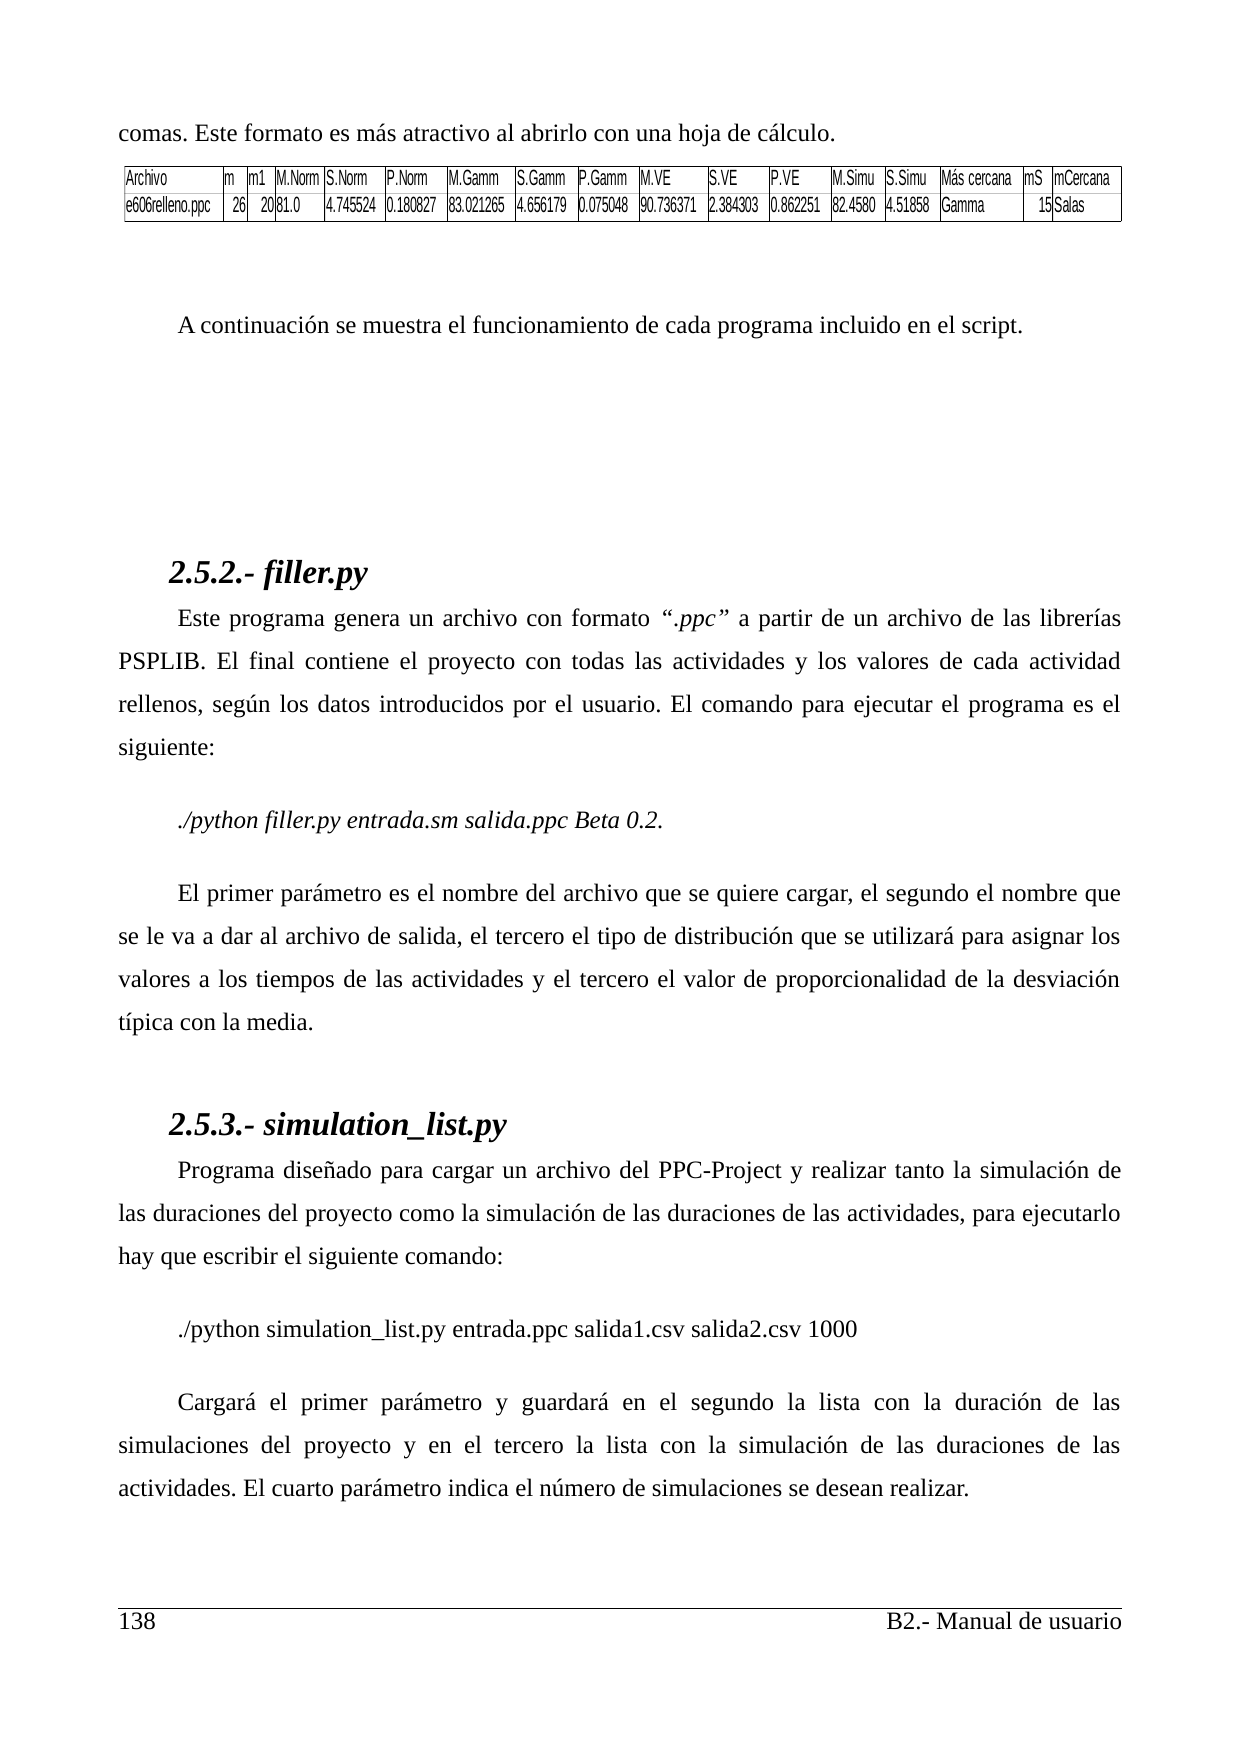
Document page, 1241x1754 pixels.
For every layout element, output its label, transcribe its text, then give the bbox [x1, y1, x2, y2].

subtitle 2.5.3.- simulation_list.py [163, 1104, 1122, 1143]
text ./python filler.py entrada.sm salida.ppc Beta 0.2. [118, 805, 1122, 834]
subtitle 2.5.2.- filler.py [163, 552, 1122, 591]
text A continuación se muestra el funcionamiento de cada programa incluido en el script. [118, 310, 1122, 338]
text El primer parámetro es el nombre del archivo que se quiere cargar, el segundo el nombre que se le va a dar al archivo de salida, el tercero el tipo de distribución que se utilizará para asignar los valores a los tiempos de las actividades y el tercero el valor de proporcionalidad de la desviación típica con la media. [118, 878, 1122, 1036]
text ./python simulation_list.py entrada.ppc salida1.csv salida2.csv 1000 [118, 1314, 1122, 1343]
text Cargará el primer parámetro y guardará en el segundo la lista con la duración de las simulaciones del proyecto y en el tercero la lista con la simulación de las duraciones de las actividades. El cuarto parámetro indica el número de simulaciones se desean realizar. [118, 1387, 1122, 1502]
text Programa diseñado para cargar un archivo del PPC-Project y realizar tanto la simulación de las duraciones del proyecto como la simulación de las duraciones de las actividades, para ejecutarlo hay que escribir el siguiente comando: [118, 1155, 1122, 1270]
text Este programa genera un archivo con formato “.ppc” a partir de un archivo de las librerías PSPLIB. El final contiene el proyecto con todas las actividades y los valores de cada actividad rellenos, según los datos introducidos por el usuario. El comando para ejecutar el programa es el siguiente: [118, 603, 1122, 761]
text comas. Este formato es más atractivo al abrirlo con una hoja de cálculo. [118, 118, 1122, 147]
